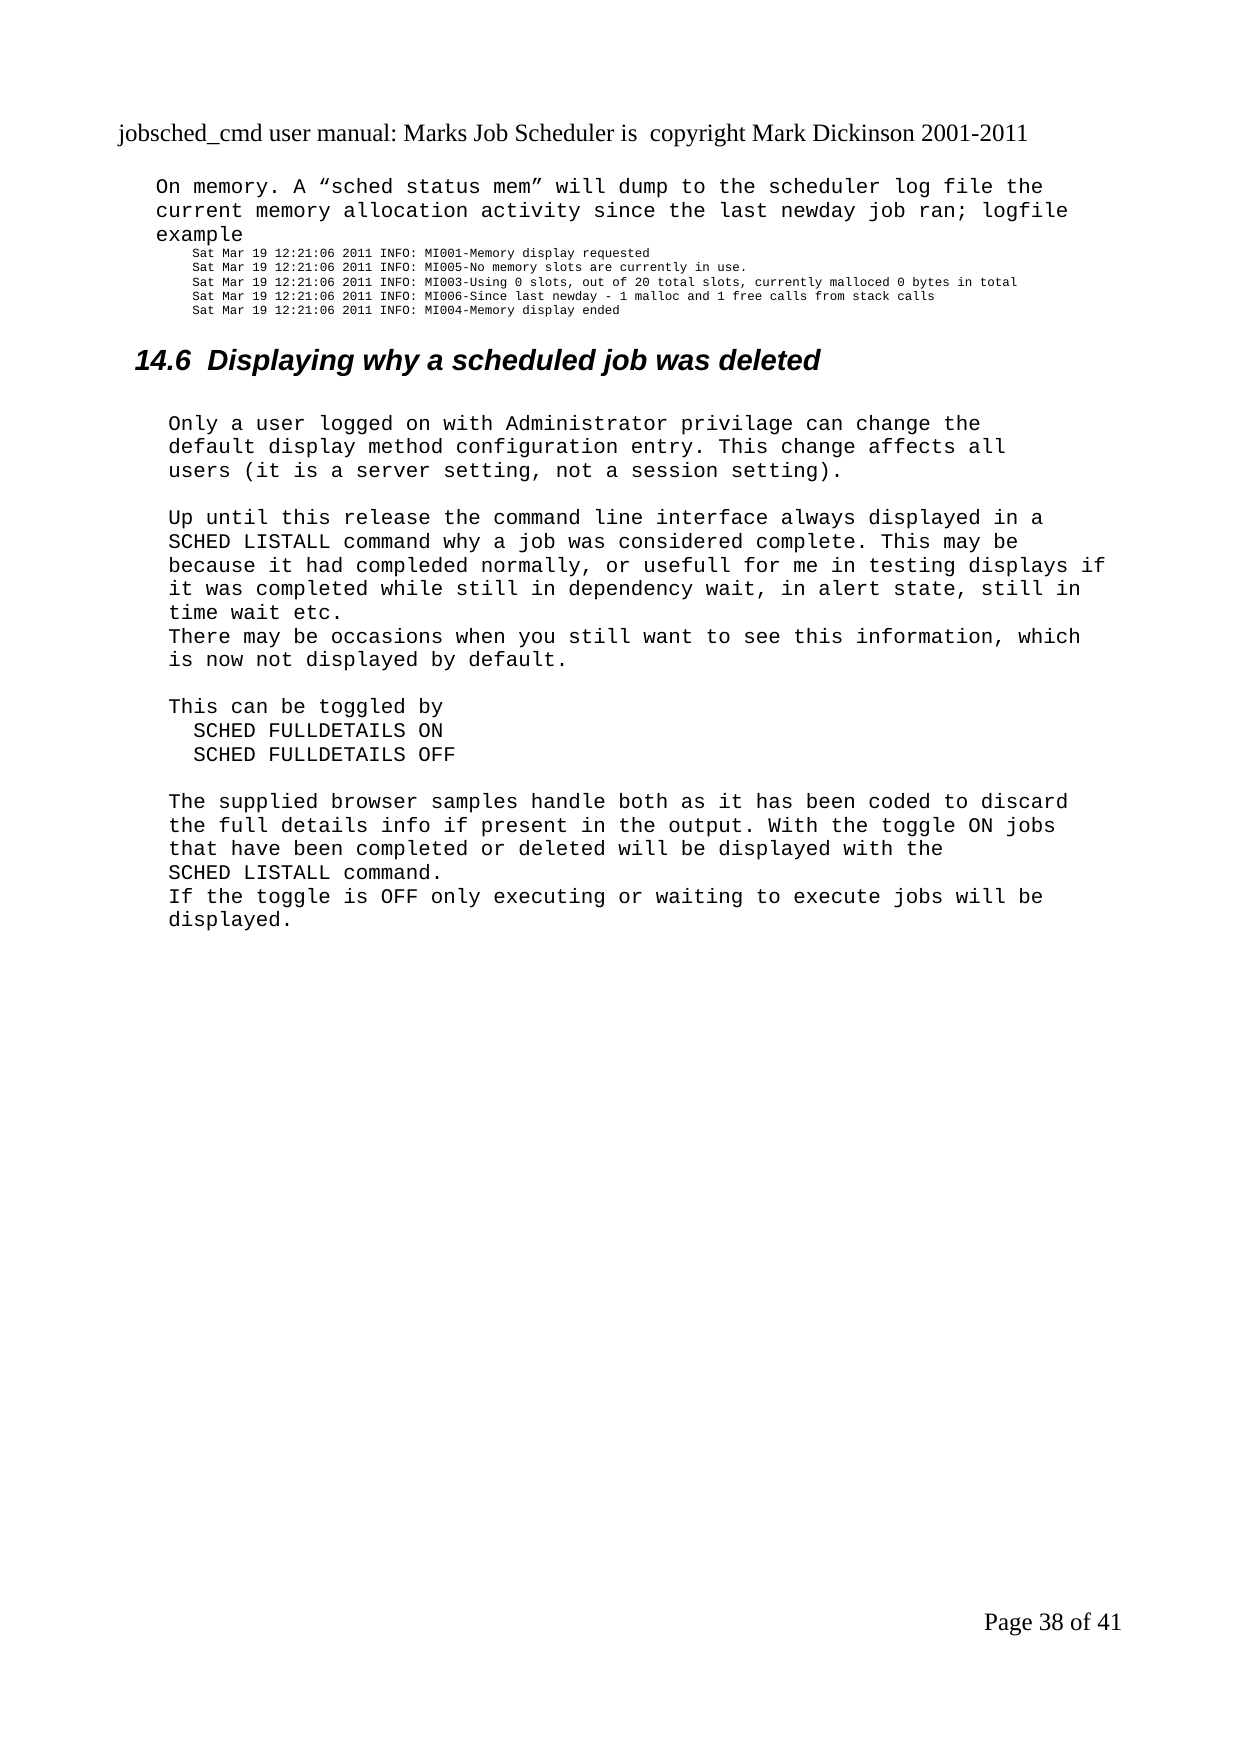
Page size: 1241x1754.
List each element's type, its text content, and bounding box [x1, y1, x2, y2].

text that have been completed or deleted will be displayed with the [118, 838, 1122, 862]
text displayed. [118, 909, 1122, 933]
text If the toggle is OFF only executing or waiting to execute jobs will be [118, 886, 1122, 909]
text Only a user logged on with Administrator privilage can change the [118, 413, 1122, 436]
text Sat Mar 19 12:21:06 2011 INFO: MI003-Using 0 slots, out of 20 total slots, currently malloced 0 bytes in total [192, 276, 1122, 290]
text Up until this release the command line interface always displayed in a [118, 507, 1122, 531]
text users (it is a server setting, not a session setting). [118, 460, 1122, 484]
text the full details info if present in the output. With the toggle ON jobs [118, 815, 1122, 838]
text Sat Mar 19 12:21:06 2011 INFO: MI004-Memory display ended [192, 304, 1122, 318]
text SCHED FULLDETAILS OFF [118, 744, 1122, 767]
text example [118, 224, 1122, 247]
text current memory allocation activity since the last newday job ran; logfile [118, 200, 1122, 224]
text is now not displayed by default. [118, 649, 1122, 673]
subtitle 14.6 Displaying why a scheduled job was deleted [118, 343, 1122, 377]
text The supplied browser samples handle both as it has been coded to discard [118, 791, 1122, 815]
text because it had compleded normally, or usefull for me in testing displays if [118, 555, 1122, 578]
text On memory. A “sched status mem” will dump to the scheduler log file the [118, 176, 1122, 200]
text Sat Mar 19 12:21:06 2011 INFO: MI001-Memory display requested [192, 247, 1122, 261]
text SCHED LISTALL command. [118, 862, 1122, 886]
text There may be occasions when you still want to see this information, which [118, 626, 1122, 649]
text default display method configuration entry. This change affects all [118, 436, 1122, 460]
text it was completed while still in dependency wait, in alert state, still in [118, 578, 1122, 602]
text Sat Mar 19 12:21:06 2011 INFO: MI006-Since last newday - 1 malloc and 1 free calls from stack calls [192, 290, 1122, 304]
text SCHED FULLDETAILS ON [118, 720, 1122, 744]
text SCHED LISTALL command why a job was considered complete. This may be [118, 531, 1122, 555]
text time wait etc. [118, 602, 1122, 626]
text Sat Mar 19 12:21:06 2011 INFO: MI005-No memory slots are currently in use. [192, 261, 1122, 276]
text This can be toggled by [118, 697, 1122, 720]
